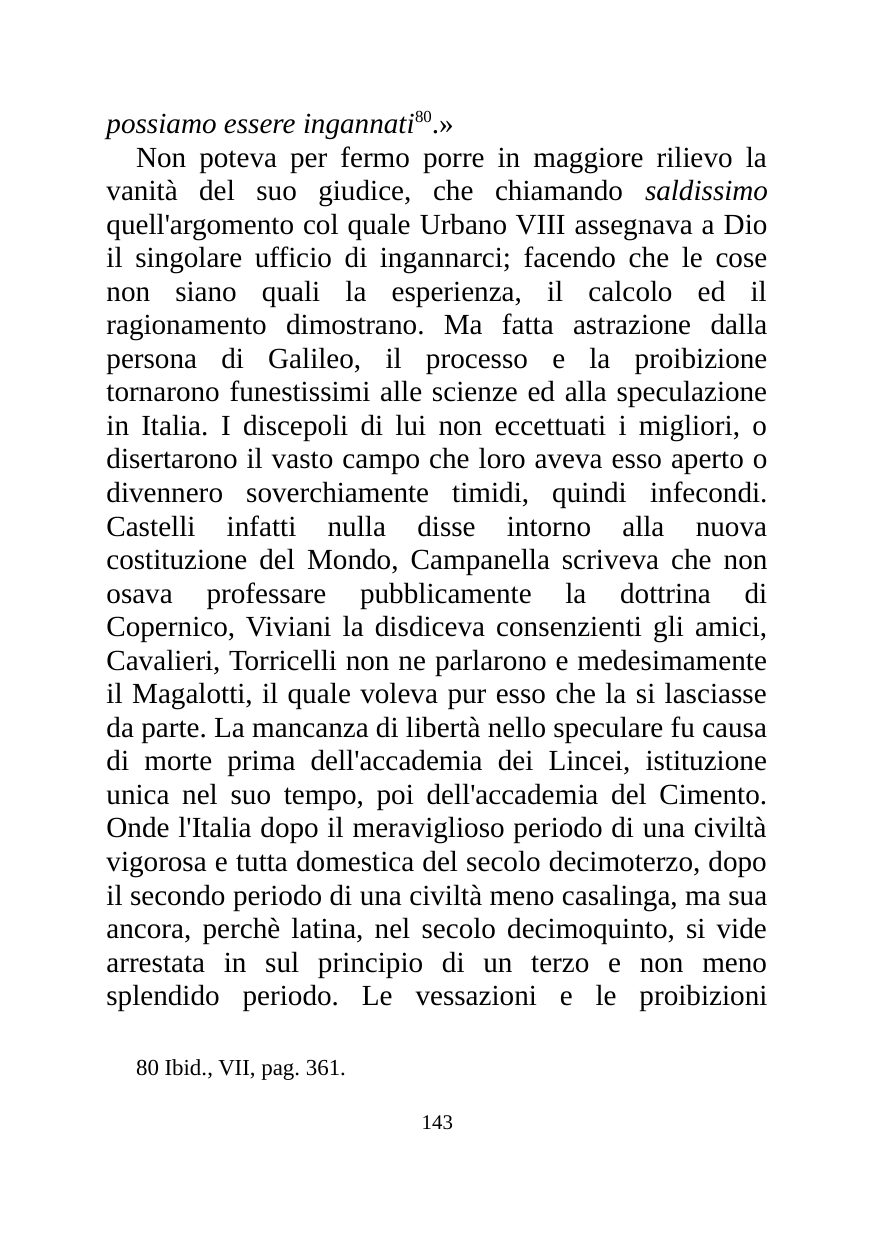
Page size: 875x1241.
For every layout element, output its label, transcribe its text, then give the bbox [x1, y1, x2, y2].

text possiamo essere ingannati.» [106, 106, 768, 140]
text Ibid., VII, pag. 361. [106, 1054, 768, 1080]
text Non poteva per fermo porre in maggiore rilievo la vanità del suo giudice, che chiamando saldissimo quell'argomento col quale Urbano VIII assegnava a Dio il singolare ufficio di ingannarci; facendo che le cose non siano quali la esperienza, il calcolo ed il ragionamento dimostrano. Ma fatta astrazione dalla persona di Galileo, il processo e la proibizione tornarono funestissimi alle scienze ed alla speculazione in Italia. I discepoli di lui non eccettuati i migliori, o disertarono il vasto campo che loro aveva esso aperto o divennero soverchiamente timidi, quindi infecondi. Castelli infatti nulla disse intorno alla nuova costituzione del Mondo, Campanella scriveva che non osava professare pubblicamente la dottrina di Copernico, Viviani la disdiceva consenzienti gli amici, Cavalieri, Torricelli non ne parlarono e medesimamente il Magalotti, il quale voleva pur esso che la si lasciasse da parte. La mancanza di libertà nello speculare fu causa di morte prima dell'accademia dei Lincei, istituzione unica nel suo tempo, poi dell'accademia del Cimento. Onde l'Italia dopo il meraviglioso periodo di una civiltà vigorosa e tutta domestica del secolo decimoterzo, dopo il secondo periodo di una civiltà meno casalinga, ma sua ancora, perchè latina, nel secolo decimoquinto, si vide arrestata in sul principio di un terzo e non meno splendido periodo. Le vessazioni e le proibizioni [106, 140, 768, 1012]
